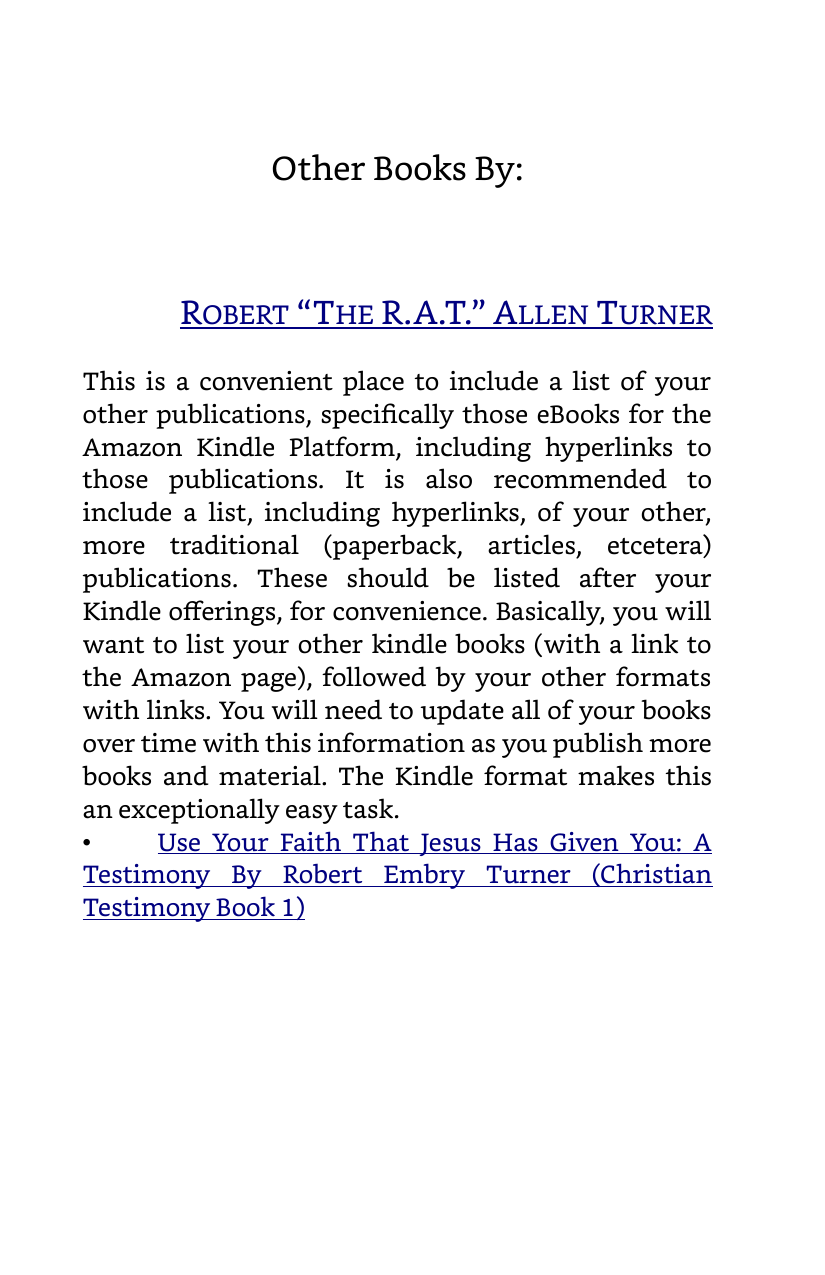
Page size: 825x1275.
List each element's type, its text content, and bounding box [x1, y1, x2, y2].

subtitle Other Books By: [82, 146, 712, 189]
text This is a convenient place to include a list of your other publications, specifically those eBooks for the Amazon Kindle Platform, including hyperlinks to those publications. It is also recommended to include a list, including hyperlinks, of your other, more traditional (paperback, articles, etcetera) publications. These should be listed after your Kindle offerings, for convenience. Basically, you will want to list your other kindle books (with a link to the Amazon page), followed by your other formats with links. You will need to update all of your books over time with this information as you publish more books and material. The Kindle format makes this an exceptionally easy task. [82, 364, 712, 824]
list Use Your Faith That Jesus Has Given You: A Testimony By Robert Embry Turner (Christian [82, 824, 712, 886]
subtitle Robert “The R.A.T.” Allen Turner [82, 289, 712, 333]
list Testimony Book 1) [82, 887, 712, 923]
